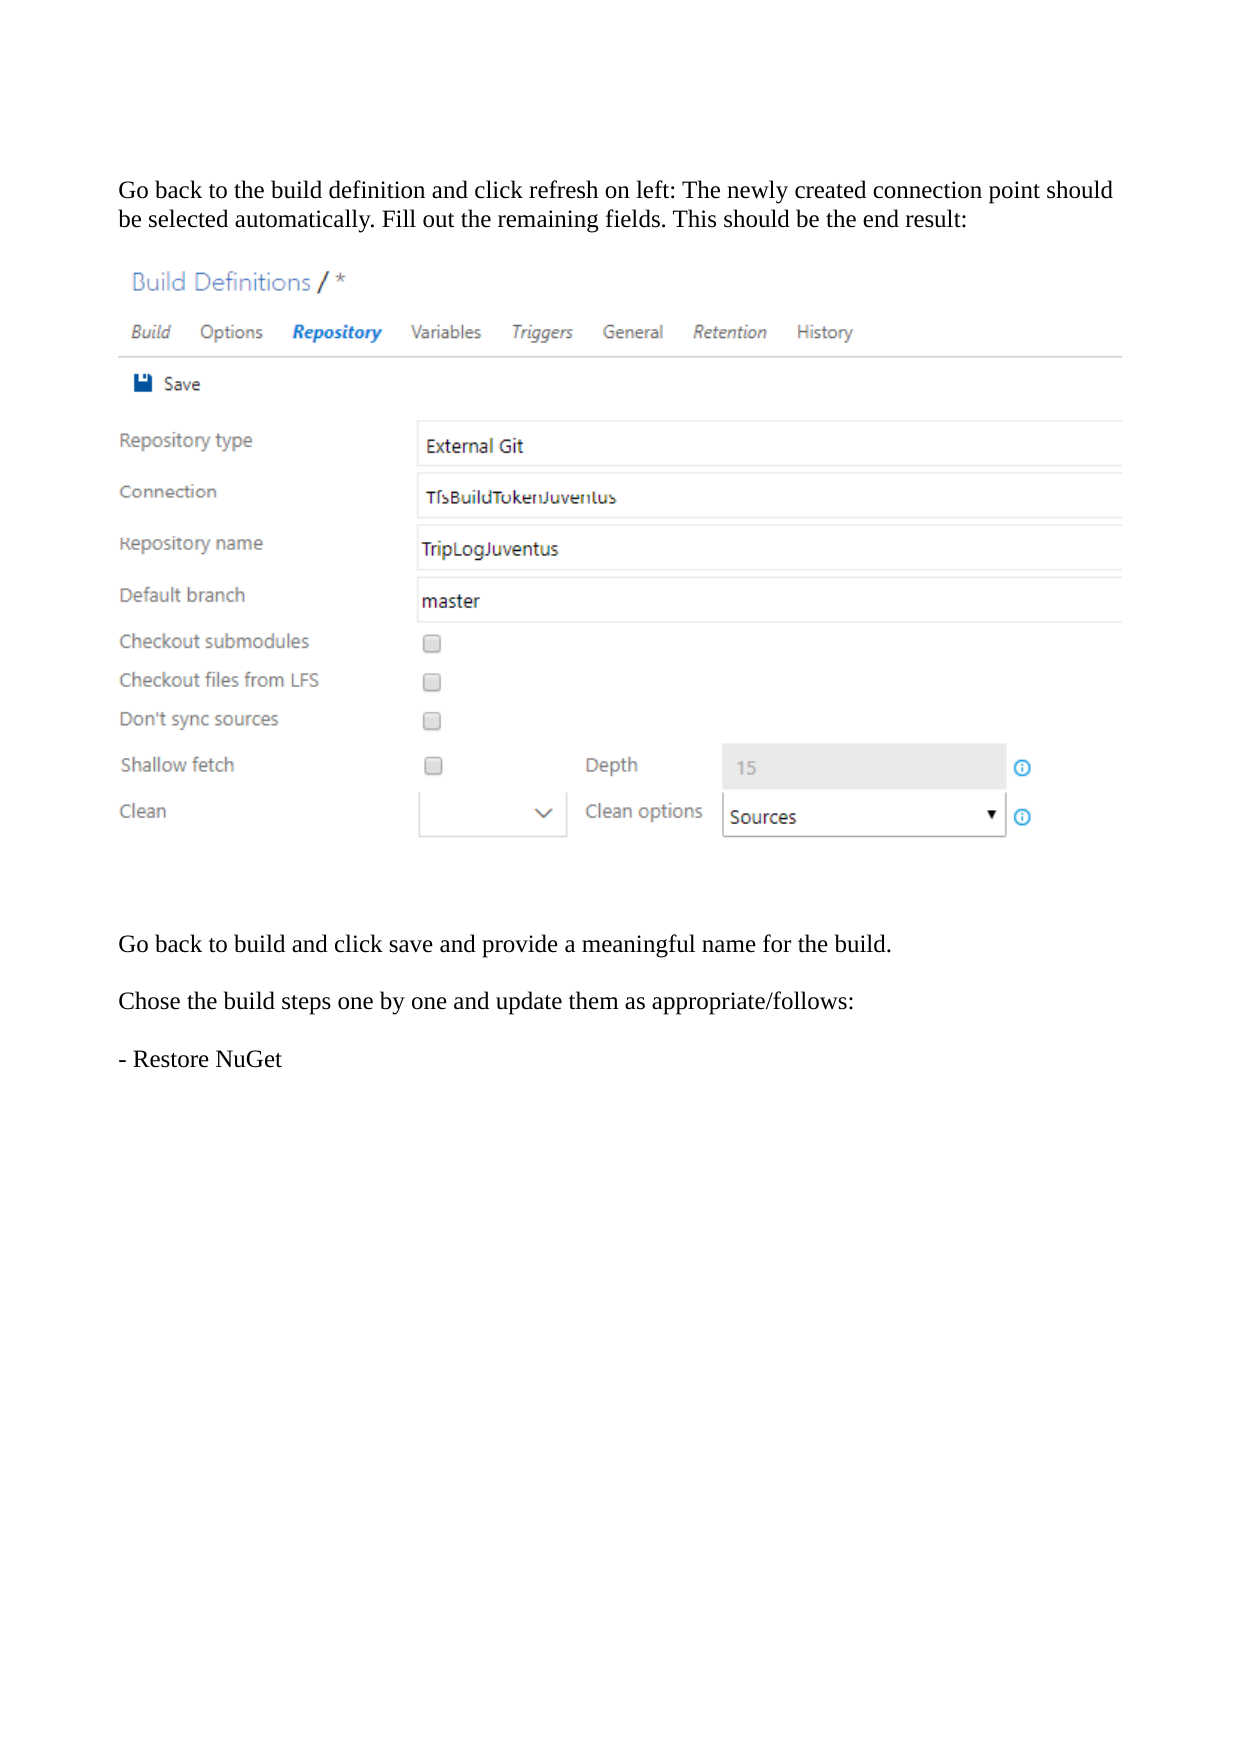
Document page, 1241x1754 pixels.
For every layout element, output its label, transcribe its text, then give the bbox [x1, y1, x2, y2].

text Go back to build and click save and provide a meaningful name for the build. [118, 929, 1122, 957]
text Chose the build steps one by one and update them as appropriate/follows: [118, 986, 1122, 1015]
text Go back to the build definition and click refresh on left: The newly created connection point should be selected automatically. Fill out the remaining fields. This should be the end result: [118, 176, 1122, 233]
text - Restore NuGet [118, 1044, 1122, 1072]
picture [118, 261, 1123, 900]
